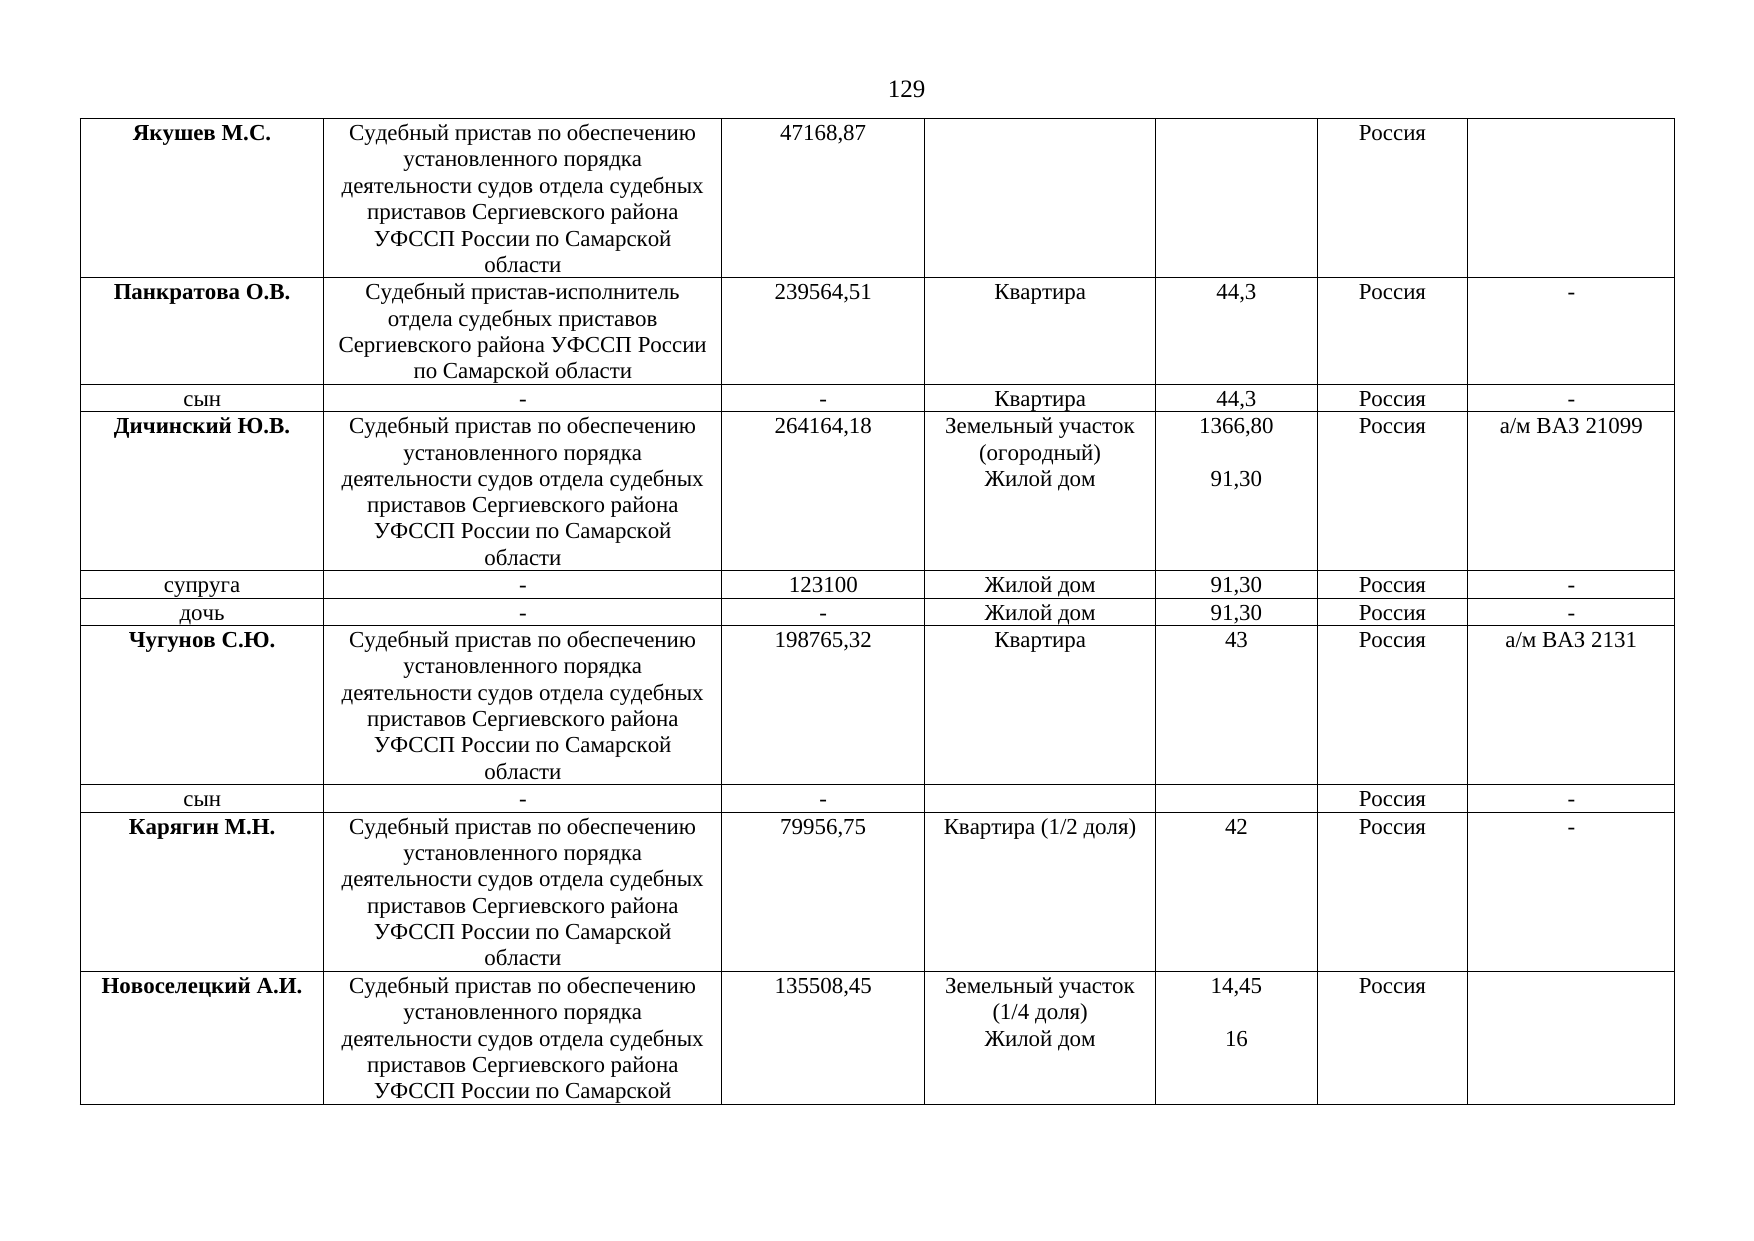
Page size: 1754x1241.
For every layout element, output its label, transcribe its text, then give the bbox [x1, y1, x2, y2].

table_cell 91,30 [1156, 599, 1317, 625]
table_cell [1156, 119, 1317, 277]
table_cell Россия [1318, 119, 1467, 277]
table_cell Квартира [925, 278, 1155, 384]
table_cell Россия [1318, 972, 1467, 1104]
table_cell Жилой дом [925, 599, 1155, 625]
table_cell - [324, 599, 721, 625]
table_cell 239564,51 [722, 278, 924, 384]
table_cell 198765,32 [722, 626, 924, 784]
table_cell Россия [1318, 599, 1467, 625]
table_cell Жилой дом [925, 571, 1155, 598]
table_cell Судебный пристав по обеспечению установленного порядка деятельности судов отдела судебных приставов Сергиевского района УФССП России по Самарской [324, 972, 721, 1104]
table_cell Судебный пристав по обеспечению установленного порядка деятельности судов отдела судебных приставов Сергиевского района УФССП России по Самарской области [324, 626, 721, 784]
table_cell [1468, 119, 1674, 277]
table_cell 91,30 [1156, 571, 1317, 598]
table_cell - [324, 385, 721, 411]
table_cell [1468, 972, 1674, 1104]
table_cell Новоселецкий А.И. [81, 972, 323, 1104]
table_cell - [1468, 385, 1674, 411]
table_cell сын [81, 385, 323, 411]
table_cell Якушев М.С. [81, 119, 323, 277]
table_cell Карягин М.Н. [81, 813, 323, 971]
table_cell - [324, 571, 721, 598]
table_cell 123100 [722, 571, 924, 598]
table_cell - [1468, 813, 1674, 971]
table_cell супруга [81, 571, 323, 598]
table_cell Панкратова О.В. [81, 278, 323, 384]
table_cell Россия [1318, 571, 1467, 598]
table_cell 44,3 [1156, 385, 1317, 411]
table_cell 1366,80 91,30 [1156, 412, 1317, 570]
table_cell - [1468, 278, 1674, 384]
table_cell дочь [81, 599, 323, 625]
table_cell сын [81, 785, 323, 812]
table_cell - [1468, 785, 1674, 812]
table_cell Земельный участок (огородный) Жилой дом [925, 412, 1155, 570]
table_cell - [722, 599, 924, 625]
table_cell Квартира [925, 626, 1155, 784]
table_cell Россия [1318, 785, 1467, 812]
table_cell - [722, 385, 924, 411]
table_cell Квартира (1/2 доля) [925, 813, 1155, 971]
table_cell Россия [1318, 278, 1467, 384]
table_cell а/м ВАЗ 21099 [1468, 412, 1674, 570]
table_cell Судебный пристав по обеспечению установленного порядка деятельности судов отдела судебных приставов Сергиевского района УФССП России по Самарской области [324, 412, 721, 570]
table_cell Судебный пристав-исполнитель отдела судебных приставов Сергиевского района УФССП России по Самарской области [324, 278, 721, 384]
table_cell [925, 785, 1155, 812]
table_cell [925, 119, 1155, 277]
table_cell 264164,18 [722, 412, 924, 570]
table_cell 43 [1156, 626, 1317, 784]
table_cell Россия [1318, 813, 1467, 971]
table_cell 79956,75 [722, 813, 924, 971]
table_cell Квартира [925, 385, 1155, 411]
table_cell Судебный пристав по обеспечению установленного порядка деятельности судов отдела судебных приставов Сергиевского района УФССП России по Самарской области [324, 813, 721, 971]
table_cell - [1468, 599, 1674, 625]
table_cell - [722, 785, 924, 812]
table_cell Дичинский Ю.В. [81, 412, 323, 570]
table_cell - [324, 785, 721, 812]
table_cell 135508,45 [722, 972, 924, 1104]
table_cell Земельный участок (1/4 доля) Жилой дом [925, 972, 1155, 1104]
table_cell 14,45 16 [1156, 972, 1317, 1104]
table_cell - [1468, 571, 1674, 598]
table_cell 47168,87 [722, 119, 924, 277]
table_cell 44,3 [1156, 278, 1317, 384]
table_cell [1156, 785, 1317, 812]
table_cell Россия [1318, 385, 1467, 411]
table_cell Судебный пристав по обеспечению установленного порядка деятельности судов отдела судебных приставов Сергиевского района УФССП России по Самарской области [324, 119, 721, 277]
table_cell Россия [1318, 412, 1467, 570]
table_cell а/м ВАЗ 2131 [1468, 626, 1674, 784]
table_cell Чугунов С.Ю. [81, 626, 323, 784]
table_cell Россия [1318, 626, 1467, 784]
table_cell 42 [1156, 813, 1317, 971]
